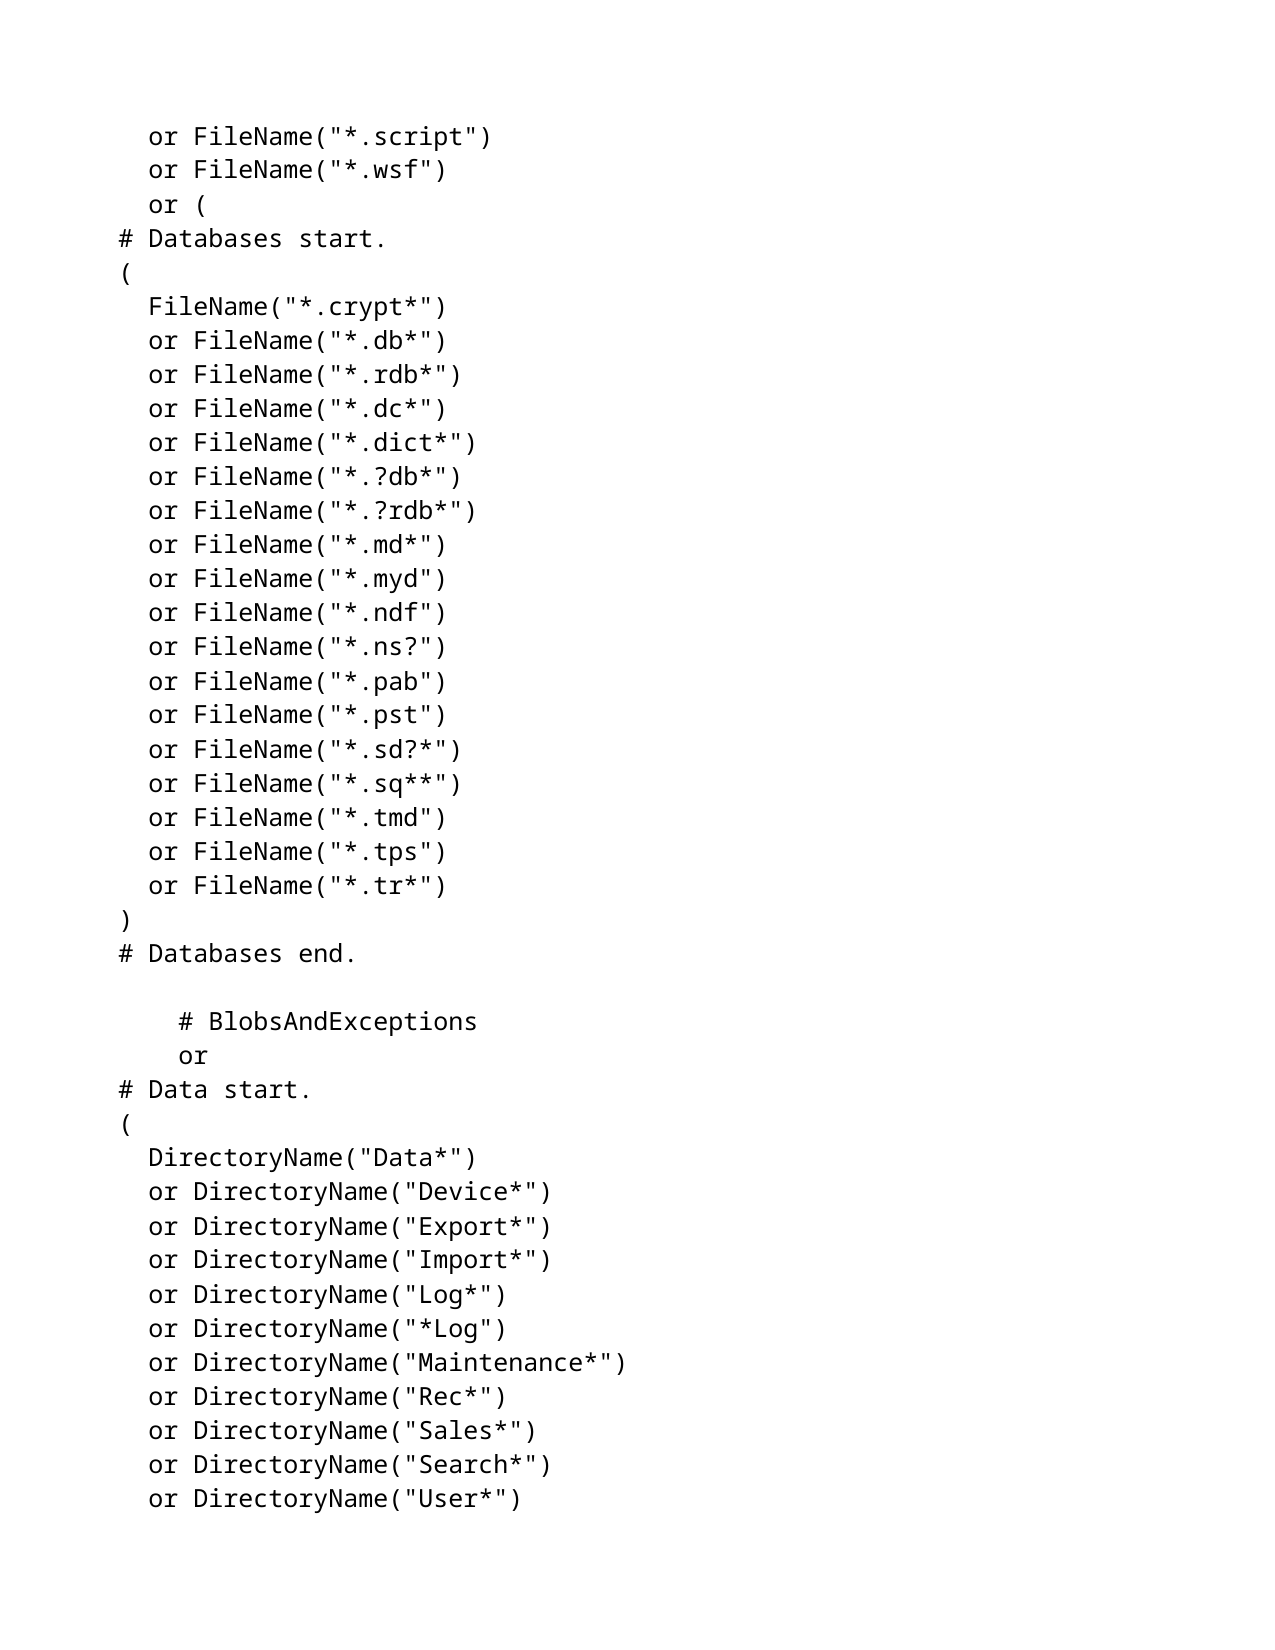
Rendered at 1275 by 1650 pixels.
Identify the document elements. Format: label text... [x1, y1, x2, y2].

text DirectoryName("Data*") [118, 1140, 1157, 1174]
text or DirectoryName("Log*") [118, 1276, 1157, 1310]
text or FileName("*.md*") [118, 527, 1157, 561]
text or FileName("*.pab") [118, 663, 1157, 697]
text or FileName("*.?db*") [118, 459, 1157, 493]
text or DirectoryName("*Log") [118, 1310, 1157, 1344]
text or FileName("*.dict*") [118, 425, 1157, 459]
text or FileName("*.wsf") [118, 152, 1157, 186]
text ( [118, 1106, 1157, 1140]
text or FileName("*.tmd") [118, 799, 1157, 833]
text or FileName("*.tps") [118, 833, 1157, 867]
text or DirectoryName("Sales*") [118, 1412, 1157, 1447]
text or DirectoryName("Export*") [118, 1208, 1157, 1242]
text or DirectoryName("Import*") [118, 1242, 1157, 1276]
text or FileName("*.tr*") [118, 867, 1157, 902]
text # BlobsAndExceptions [118, 1004, 1157, 1038]
text or FileName("*.dc*") [118, 391, 1157, 425]
text or DirectoryName("User*") [118, 1481, 1157, 1515]
text or FileName("*.pst") [118, 697, 1157, 731]
text FileName("*.crypt*") [118, 288, 1157, 322]
text or DirectoryName("Device*") [118, 1174, 1157, 1208]
text or FileName("*.ndf") [118, 595, 1157, 629]
text # Data start. [118, 1072, 1157, 1106]
text or DirectoryName("Rec*") [118, 1378, 1157, 1412]
text or FileName("*.?rdb*") [118, 493, 1157, 527]
text ( [118, 254, 1157, 288]
text or DirectoryName("Search*") [118, 1447, 1157, 1481]
text or FileName("*.db*") [118, 322, 1157, 357]
text or FileName("*.rdb*") [118, 357, 1157, 391]
text # Databases end. [118, 936, 1157, 970]
text or [118, 1038, 1157, 1072]
text or FileName("*.sd?*") [118, 731, 1157, 765]
text # Databases start. [118, 220, 1157, 254]
text ) [118, 902, 1157, 936]
text or FileName("*.sq**") [118, 765, 1157, 799]
text or FileName("*.script") [118, 118, 1157, 152]
text or FileName("*.myd") [118, 561, 1157, 595]
text or ( [118, 186, 1157, 220]
text or DirectoryName("Maintenance*") [118, 1344, 1157, 1378]
text or FileName("*.ns?") [118, 629, 1157, 663]
